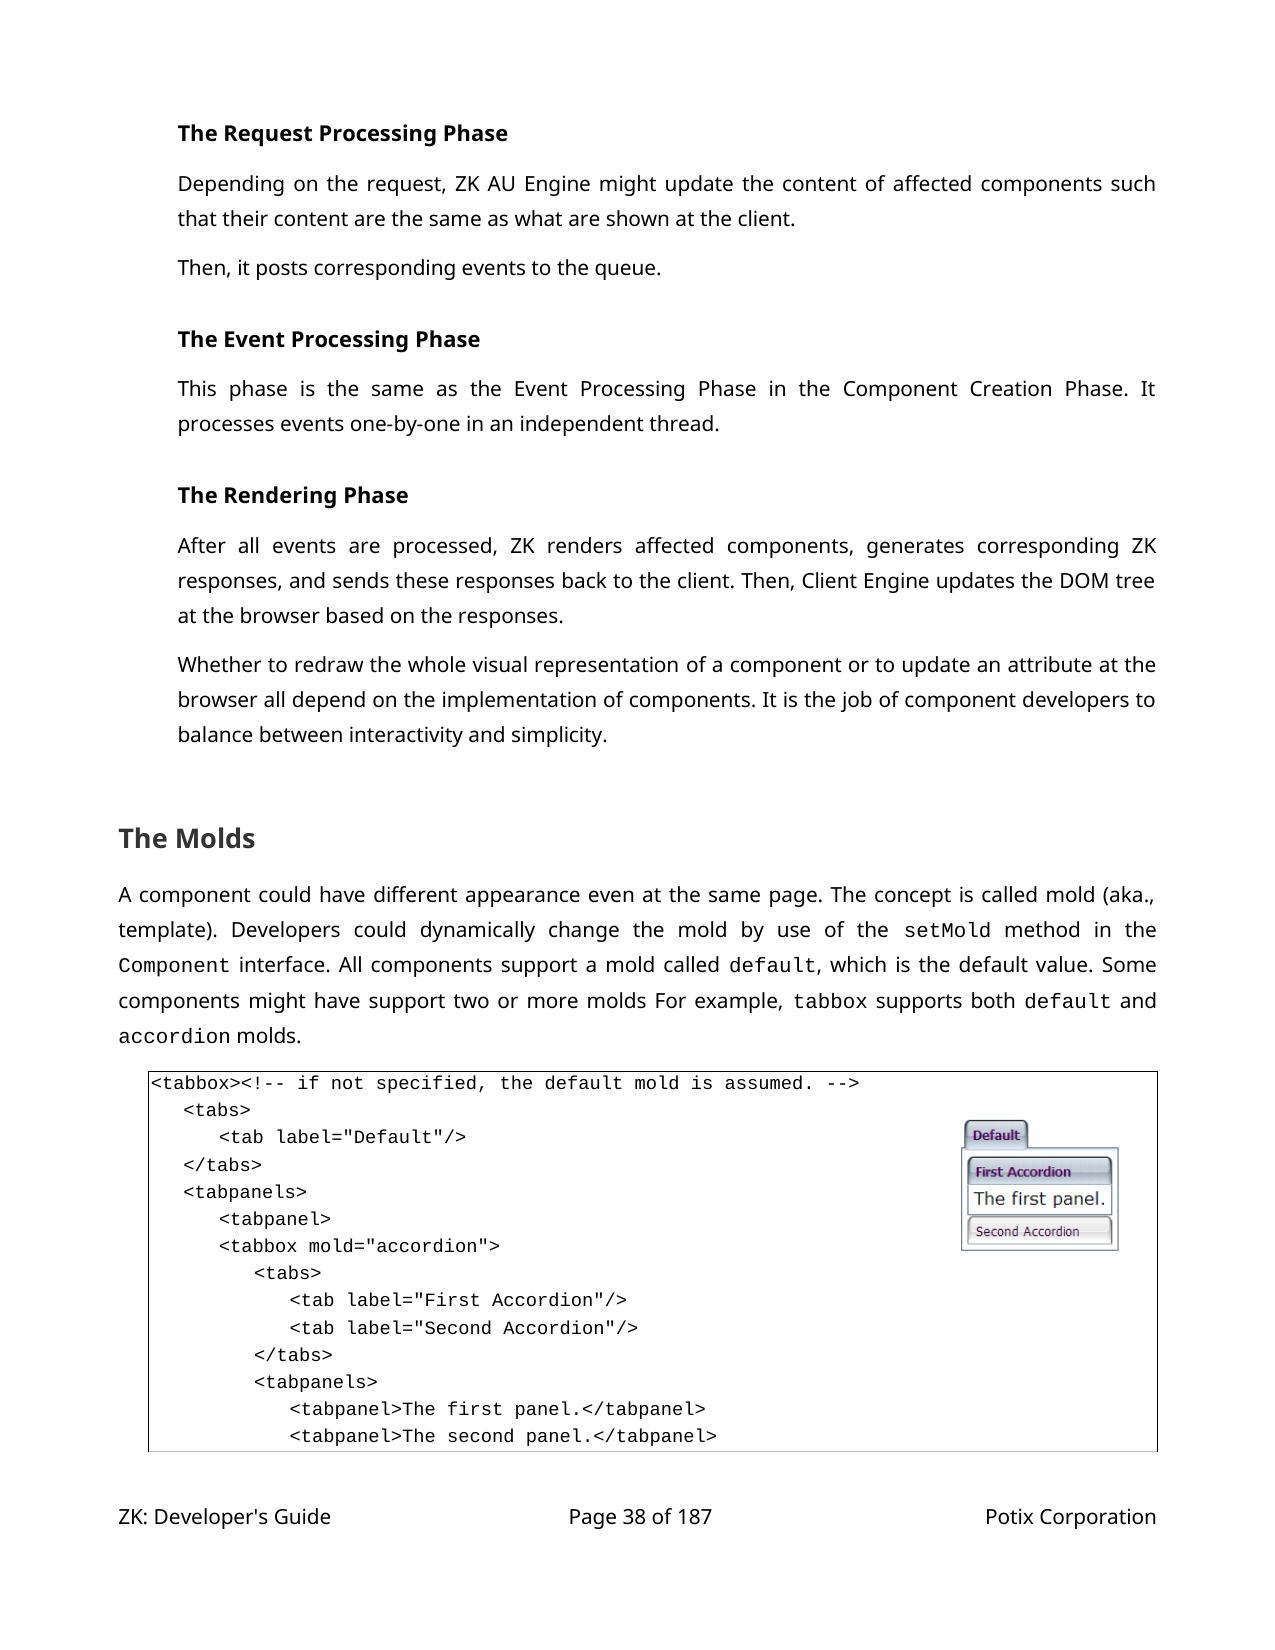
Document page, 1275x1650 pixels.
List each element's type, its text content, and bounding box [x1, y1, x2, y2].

text [1127, 1125, 1157, 1149]
text After all events are processed, ZK renders affected components, generates corresponding ZK responses, and sends these responses back to the client. Then, Client Engine updates the DOM tree at the browser based on the responses. [177, 531, 1157, 629]
subtitle The Request Processing Phase [177, 118, 1157, 148]
picture [958, 1116, 1127, 1255]
text This phase is the same as the Event Processing Phase in the Component Creation Phase. It processes events one-by-one in an independent thread. [177, 374, 1157, 438]
subtitle The Molds [118, 819, 1157, 856]
text <tabpanel>The first panel.</tabpanel> [149, 1397, 1157, 1421]
text <tabbox><!-- if not specified, the default mold is assumed. --> [149, 1072, 1157, 1095]
text </tabs> [149, 1343, 1157, 1367]
subtitle The Event Processing Phase [177, 323, 1157, 353]
text Depending on the request, ZK AU Engine might update the content of affected components such that their content are the same as what are shown at the client. [177, 169, 1157, 232]
text <tabs> [149, 1261, 1157, 1285]
text <tabpanel> [149, 1207, 958, 1231]
text [1127, 1152, 1157, 1177]
subtitle The Rendering Phase [177, 480, 1157, 510]
text [1127, 1179, 1157, 1204]
text <tab label="Second Accordion"/> [149, 1316, 1157, 1340]
text <tabs> [149, 1098, 1157, 1122]
text <tab label="First Accordion"/> [149, 1288, 1157, 1313]
text [1127, 1207, 1157, 1231]
text <tabpanels> [149, 1179, 958, 1204]
text Whether to redraw the whole visual representation of a component or to update an attribute at the browser all depend on the implementation of components. It is the job of component developers to balance between interactivity and simplicity. [177, 650, 1157, 749]
text </tabs> [149, 1152, 958, 1177]
text Then, it posts corresponding events to the queue. [177, 253, 1157, 281]
text <tabbox mold="accordion"> [149, 1234, 1157, 1258]
text <tab label="Default"/> [149, 1125, 958, 1149]
text <tabpanel>The second panel.</tabpanel> [149, 1424, 1157, 1451]
text <tabpanels> [149, 1370, 1157, 1394]
text A component could have different appearance even at the same page. The concept is called mold (aka., template). Developers could dynamically change the mold by use of the setMold method in the Component interface. All components support a mold called default, which is the default value. Some components might have support two or more molds For example, tabbox supports both default and accordion molds. [118, 880, 1157, 1050]
